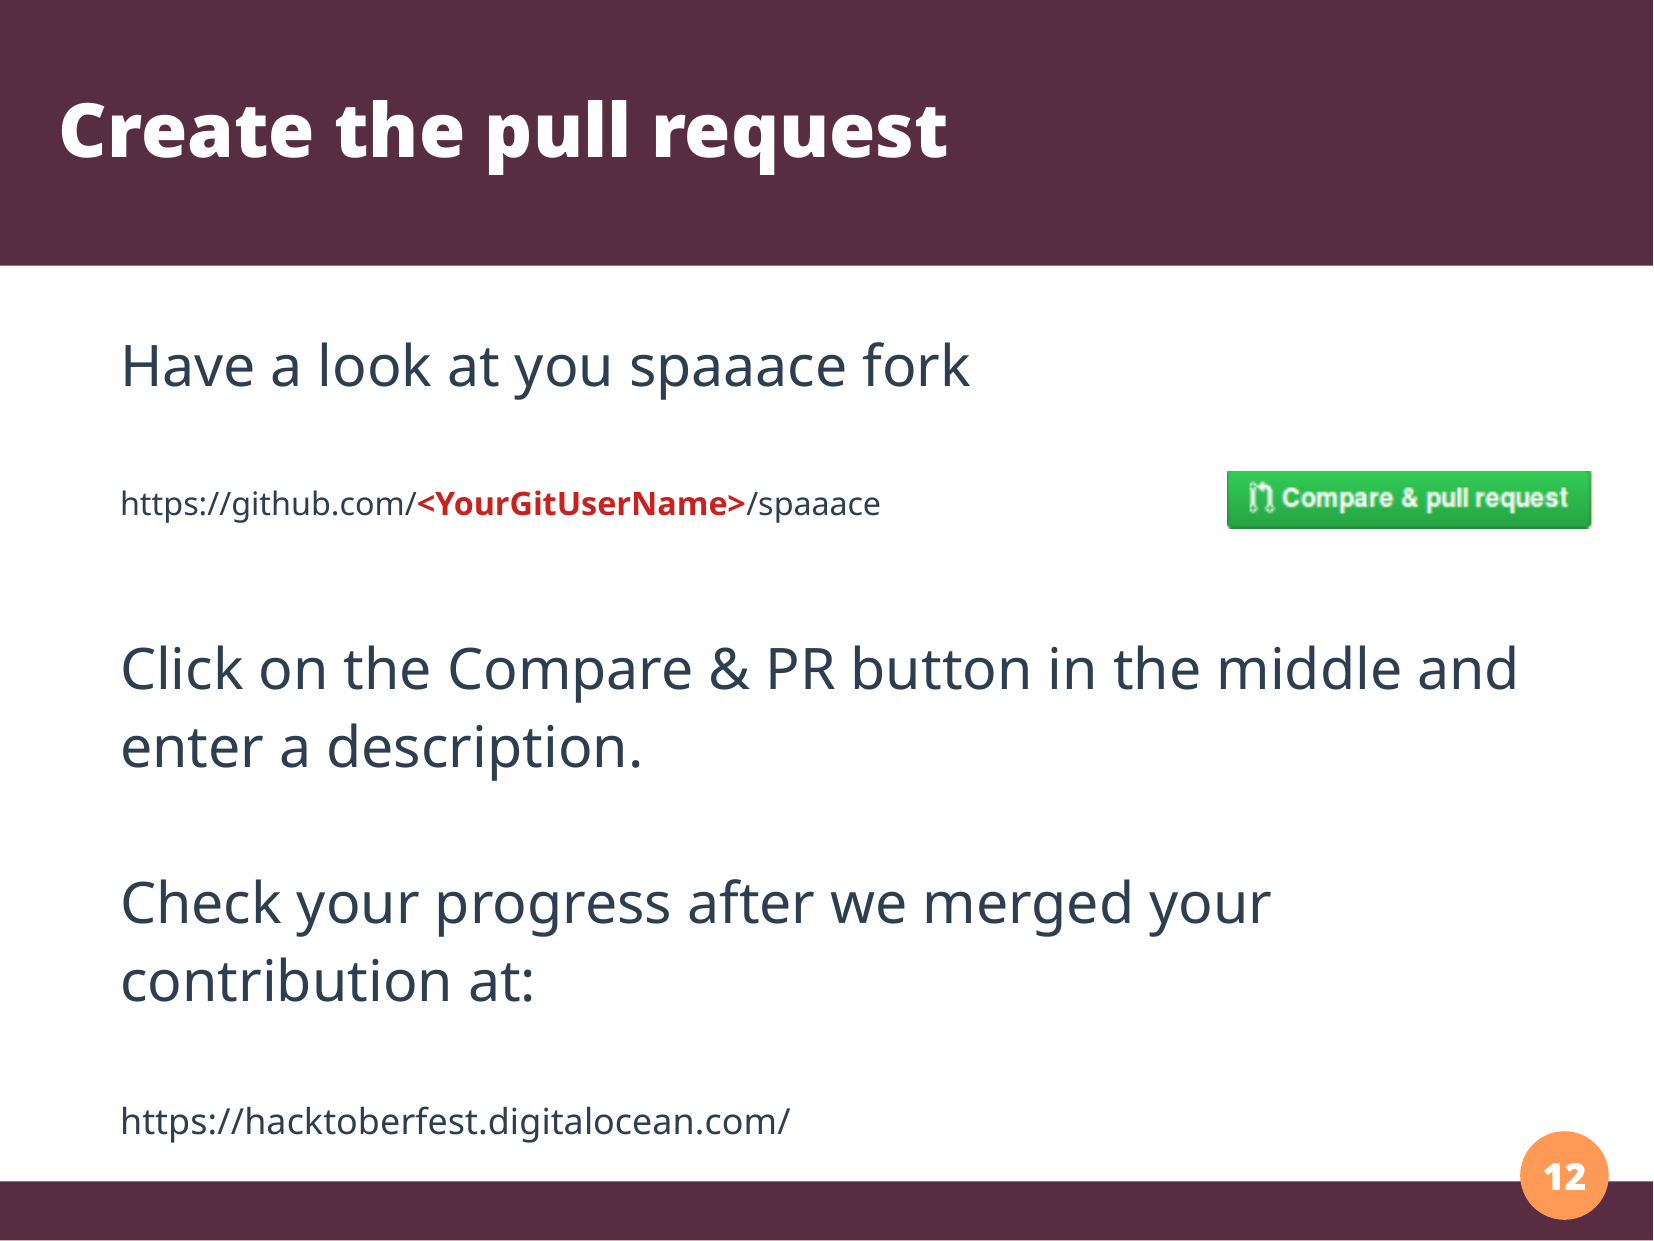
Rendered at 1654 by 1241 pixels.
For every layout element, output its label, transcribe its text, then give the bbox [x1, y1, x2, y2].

list Have a look at you spaaace fork https://github.com/<YourGitUserName>/spaaace Click on the Compare & PR button in the middle and enter a description. Check your progress after we merged your contribution at: https://hacktoberfest.digitalocean.com/ [58, 324, 1594, 1152]
title Create the pull request [58, 49, 1594, 207]
picture [1227, 471, 1594, 529]
